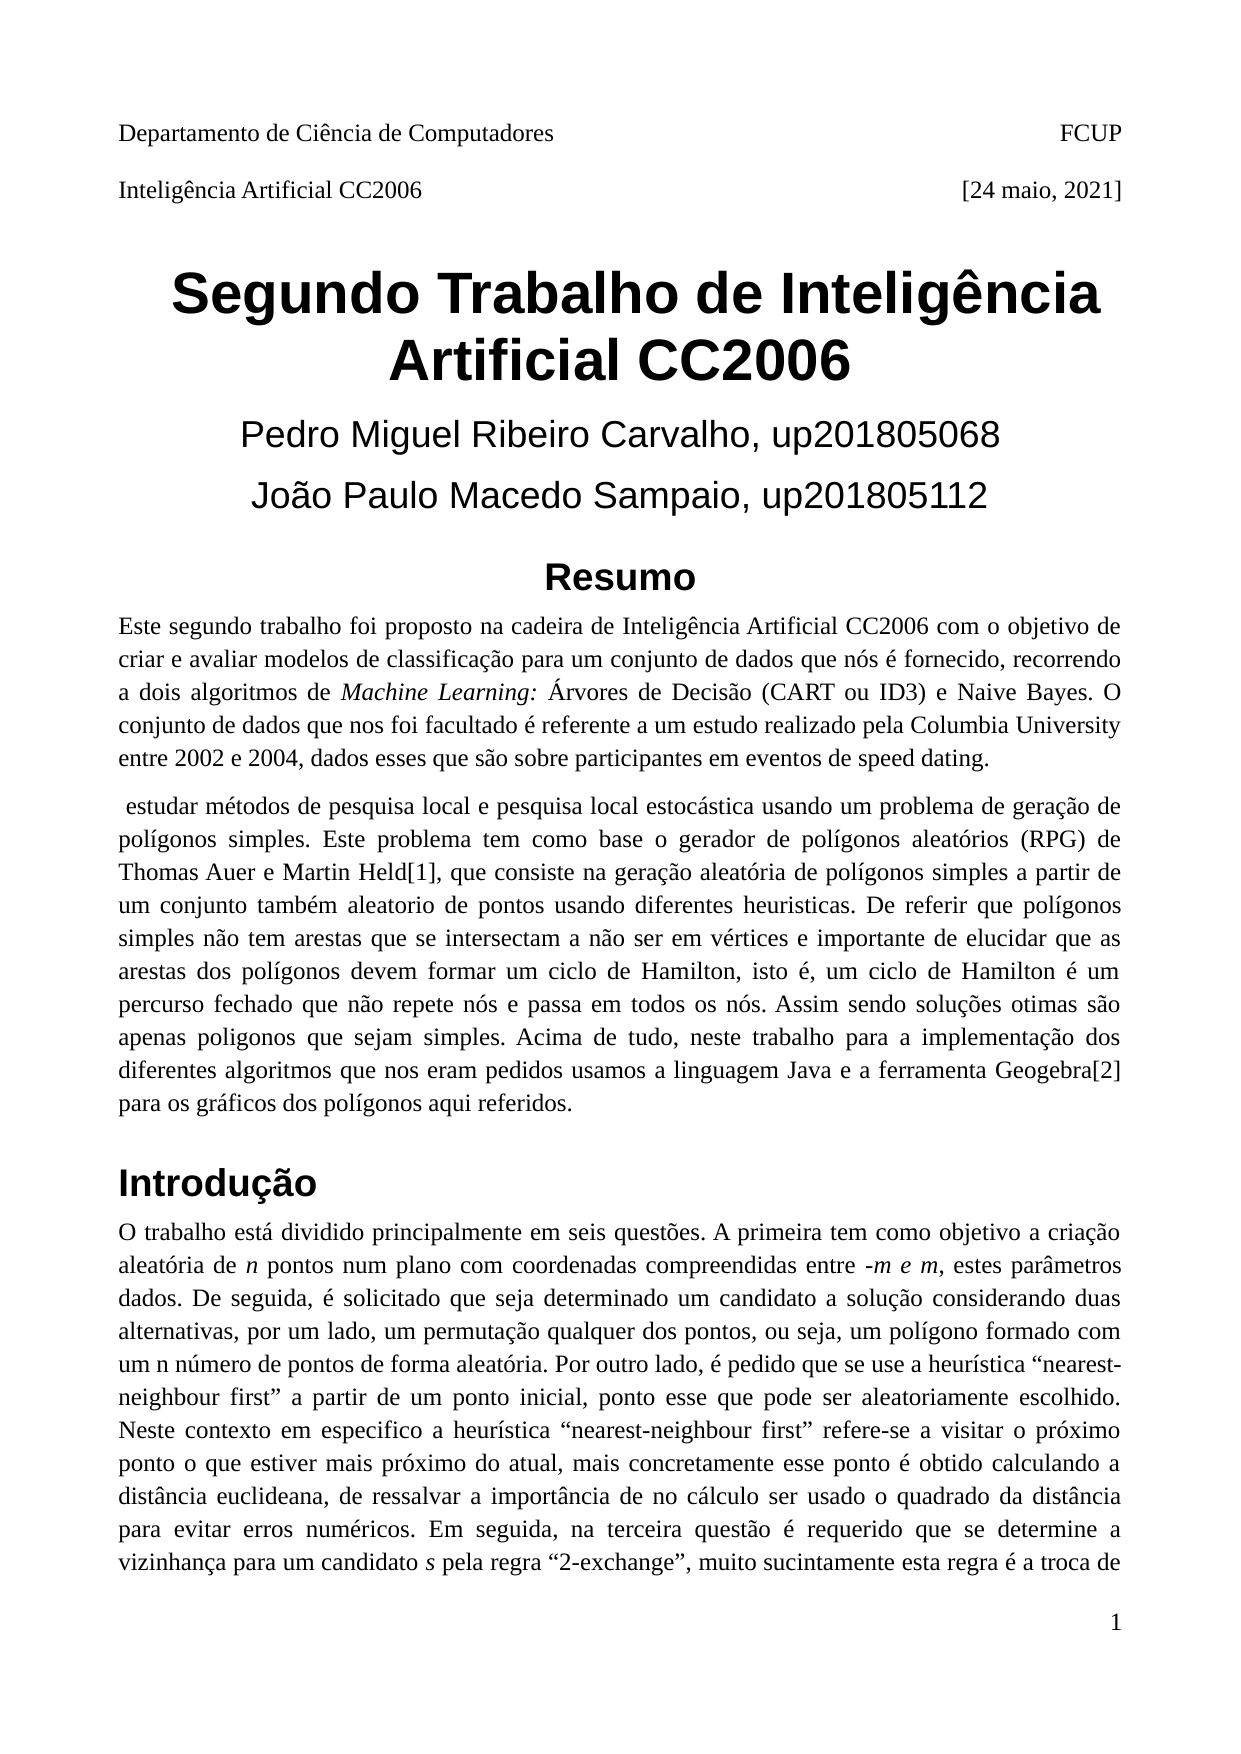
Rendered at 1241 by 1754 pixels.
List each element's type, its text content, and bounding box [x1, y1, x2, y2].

subtitle João Paulo Macedo Sampaio, up201805112 [118, 474, 1122, 517]
text O trabalho está dividido principalmente em seis questões. A primeira tem como objetivo a criação aleatória de n pontos num plano com coordenadas compreendidas entre -m e m, estes parâmetros dados. De seguida, é solicitado que seja determinado um candidato a solução considerando duas alternativas, por um lado, um permutação qualquer dos pontos, ou seja, um polígono formado com um n número de pontos de forma aleatória. Por outro lado, é pedido que se use a heurística “nearest-neighbour first” a partir de um ponto inicial, ponto esse que pode ser aleatoriamente escolhido. Neste contexto em especifico a heurística “nearest-neighbour first” refere-se a visitar o próximo ponto o que estiver mais próximo do atual, mais concretamente esse ponto é obtido calculando a distância euclideana, de ressalvar a importância de no cálculo ser usado o quadrado da distância para evitar erros numéricos. Em seguida, na terceira questão é requerido que se determine a vizinhança para um candidato s pela regra “2-exchange”, muito sucintamente esta regra é a troca de [118, 1217, 1122, 1576]
subtitle Introdução [118, 1161, 1122, 1205]
subtitle Resumo [118, 554, 1122, 598]
subtitle Pedro Miguel Ribeiro Carvalho, up201805068 [118, 412, 1122, 455]
title Segundo Trabalho de Inteligência Artificial CC2006 [118, 259, 1122, 393]
text estudar métodos de pesquisa local e pesquisa local estocástica usando um problema de geração de polígonos simples. Este problema tem como base o gerador de polígonos aleatórios (RPG) de Thomas Auer e Martin Held[1], que consiste na geração aleatória de polígonos simples a partir de um conjunto também aleatorio de pontos usando diferentes heuristicas. De referir que polígonos simples não tem arestas que se intersectam a não ser em vértices e importante de elucidar que as arestas dos polígonos devem formar um ciclo de Hamilton, isto é, um ciclo de Hamilton é um percurso fechado que não repete nós e passa em todos os nós. Assim sendo soluções otimas são apenas poligonos que sejam simples. Acima de tudo, neste trabalho para a implementação dos diferentes algoritmos que nos eram pedidos usamos a linguagem Java e a ferramenta Geogebra[2] para os gráficos dos polígonos aqui referidos. [118, 791, 1122, 1117]
text Este segundo trabalho foi proposto na cadeira de Inteligência Artificial CC2006 com o objetivo de criar e avaliar modelos de classificação para um conjunto de dados que nós é fornecido, recorrendo a dois algoritmos de Machine Learning: Árvores de Decisão (CART ou ID3) e Naive Bayes. O conjunto de dados que nos foi facultado é referente a um estudo realizado pela Columbia University entre 2002 e 2004, dados esses que são sobre participantes em eventos de speed dating. [118, 611, 1122, 772]
